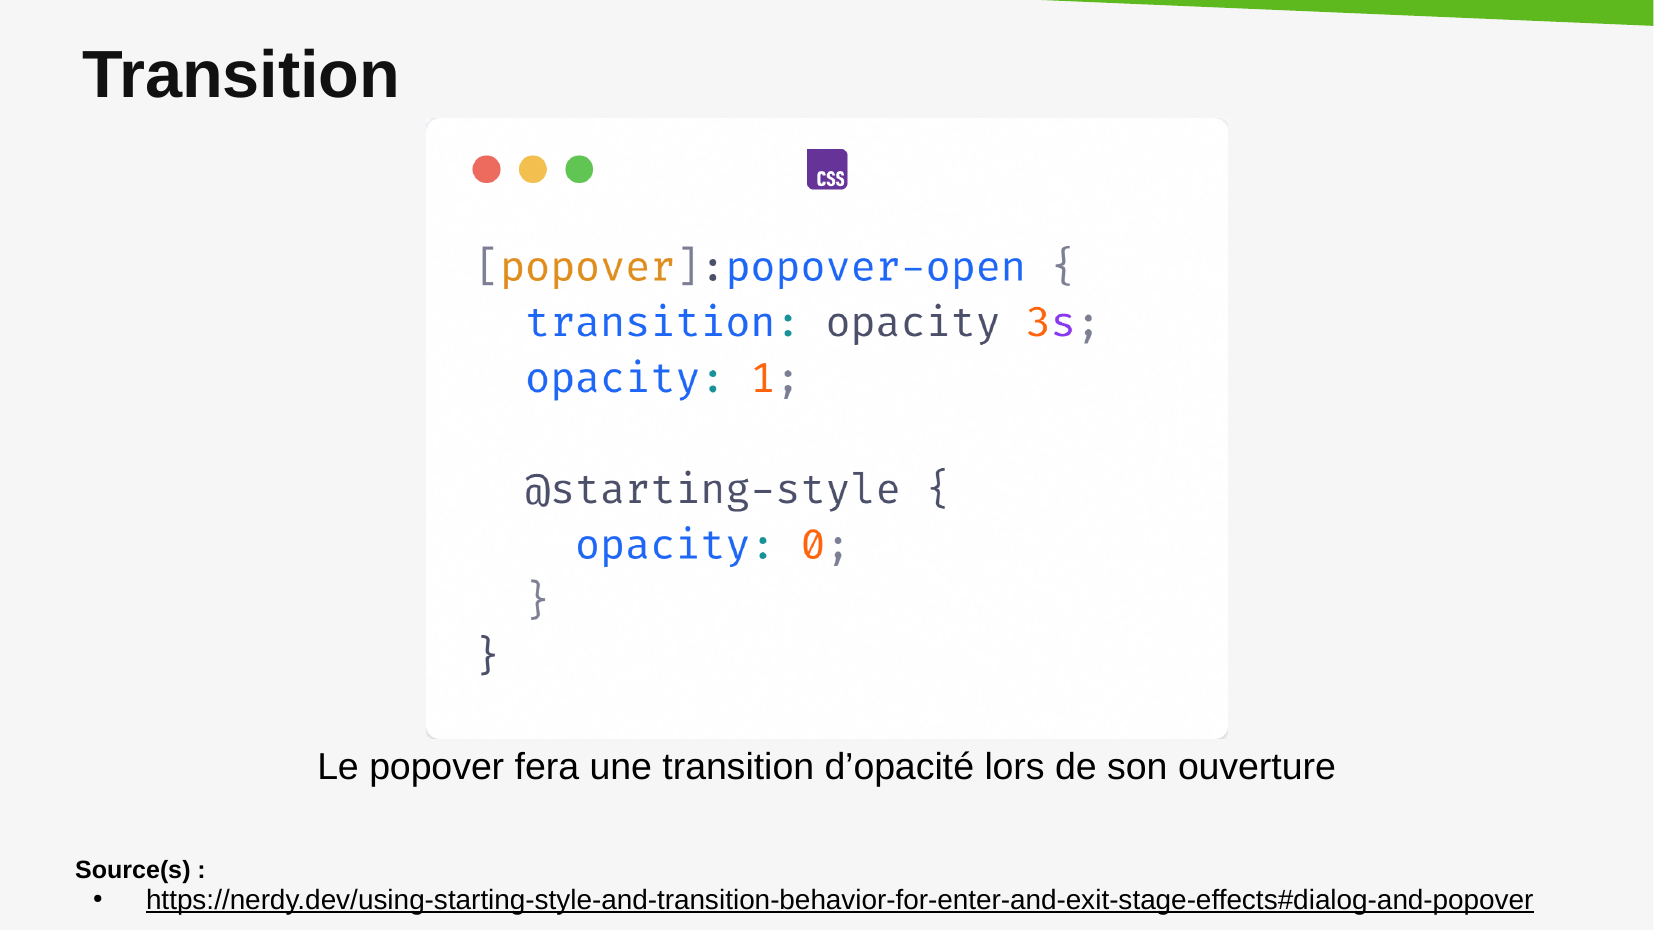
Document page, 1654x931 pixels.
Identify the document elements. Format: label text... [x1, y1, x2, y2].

text_box [1041, 0, 1654, 26]
text_box Le popover fera une transition d’opacité lors de son ouverture [118, 738, 1536, 797]
title Transition [82, 37, 1571, 114]
text_box Source(s) : https://nerdy.dev/using-starting-style-and-transition-behavior-for-enter-and-exit-stage-effects#dialog-and-popover [60, 809, 1595, 923]
picture [426, 118, 1228, 738]
